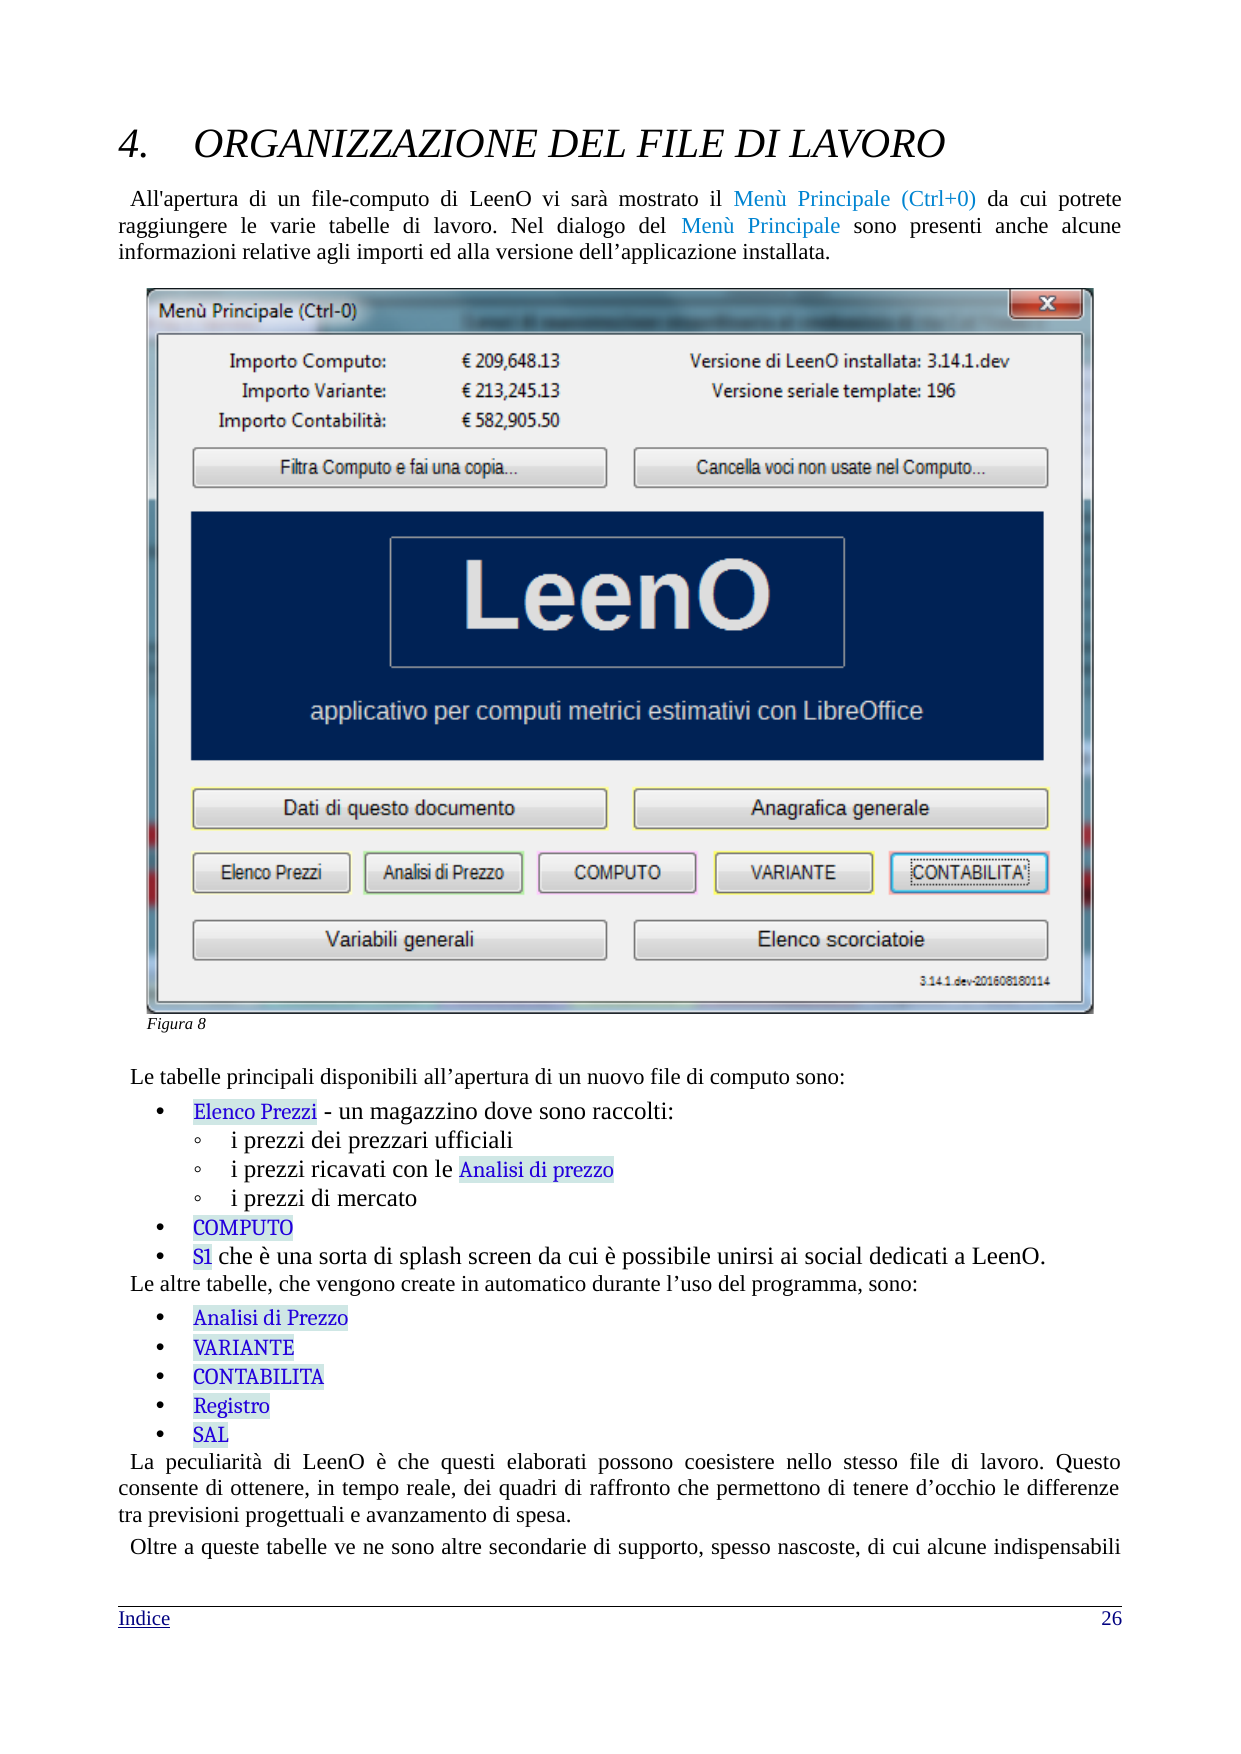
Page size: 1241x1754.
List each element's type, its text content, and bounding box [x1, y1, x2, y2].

list Analisi di Prezzo [156, 1302, 1122, 1331]
list i prezzi ricavati con le Analisi di prezzo [193, 1154, 1122, 1183]
list i prezzi dei prezzari ufficiali [193, 1125, 1122, 1154]
list COMPUTO [156, 1212, 1122, 1241]
list S1 che è una sorta di splash screen da cui è possibile unirsi ai social dedicati a LeenO. [156, 1241, 1122, 1270]
text Oltre a queste tabelle ve ne sono altre secondarie di supporto, spesso nascoste, di cui alcune indispensabili [118, 1533, 1122, 1559]
list VARIANTE [156, 1331, 1122, 1361]
list SAL [156, 1419, 1122, 1448]
subtitle ORGANIZZAZIONE DEL FILE DI LAVORO [118, 118, 1122, 166]
table_header [118, 271, 1122, 1063]
list CONTABILITA [156, 1361, 1122, 1390]
text Le altre tabelle, che vengono create in automatico durante l’uso del programma, sono: [118, 1270, 1122, 1296]
picture [146, 288, 1094, 1014]
text La peculiarità di LeenO è che questi elaborati possono coesistere nello stesso file di lavoro. Questo consente di ottenere, in tempo reale, dei quadri di raffronto che permettono di tenere d’occhio le differenze tra previsioni progettuali e avanzamento di spesa. [118, 1448, 1122, 1527]
text Le tabelle principali disponibili all’apertura di un nuovo file di computo sono: [118, 1063, 1122, 1090]
list Registro [156, 1390, 1122, 1419]
list Elenco Prezzi - un magazzino dove sono raccolti: [156, 1096, 1122, 1125]
list i prezzi di mercato [193, 1183, 1122, 1212]
text All'apertura di un file-computo di LeenO vi sarà mostrato il Menù Principale (Ctrl+0) da cui potrete raggiungere le varie tabelle di lavoro. Nel dialogo del Menù Principale sono presenti anche alcune informazioni relative agli importi ed alla versione dell’applicazione installata. [118, 186, 1122, 264]
